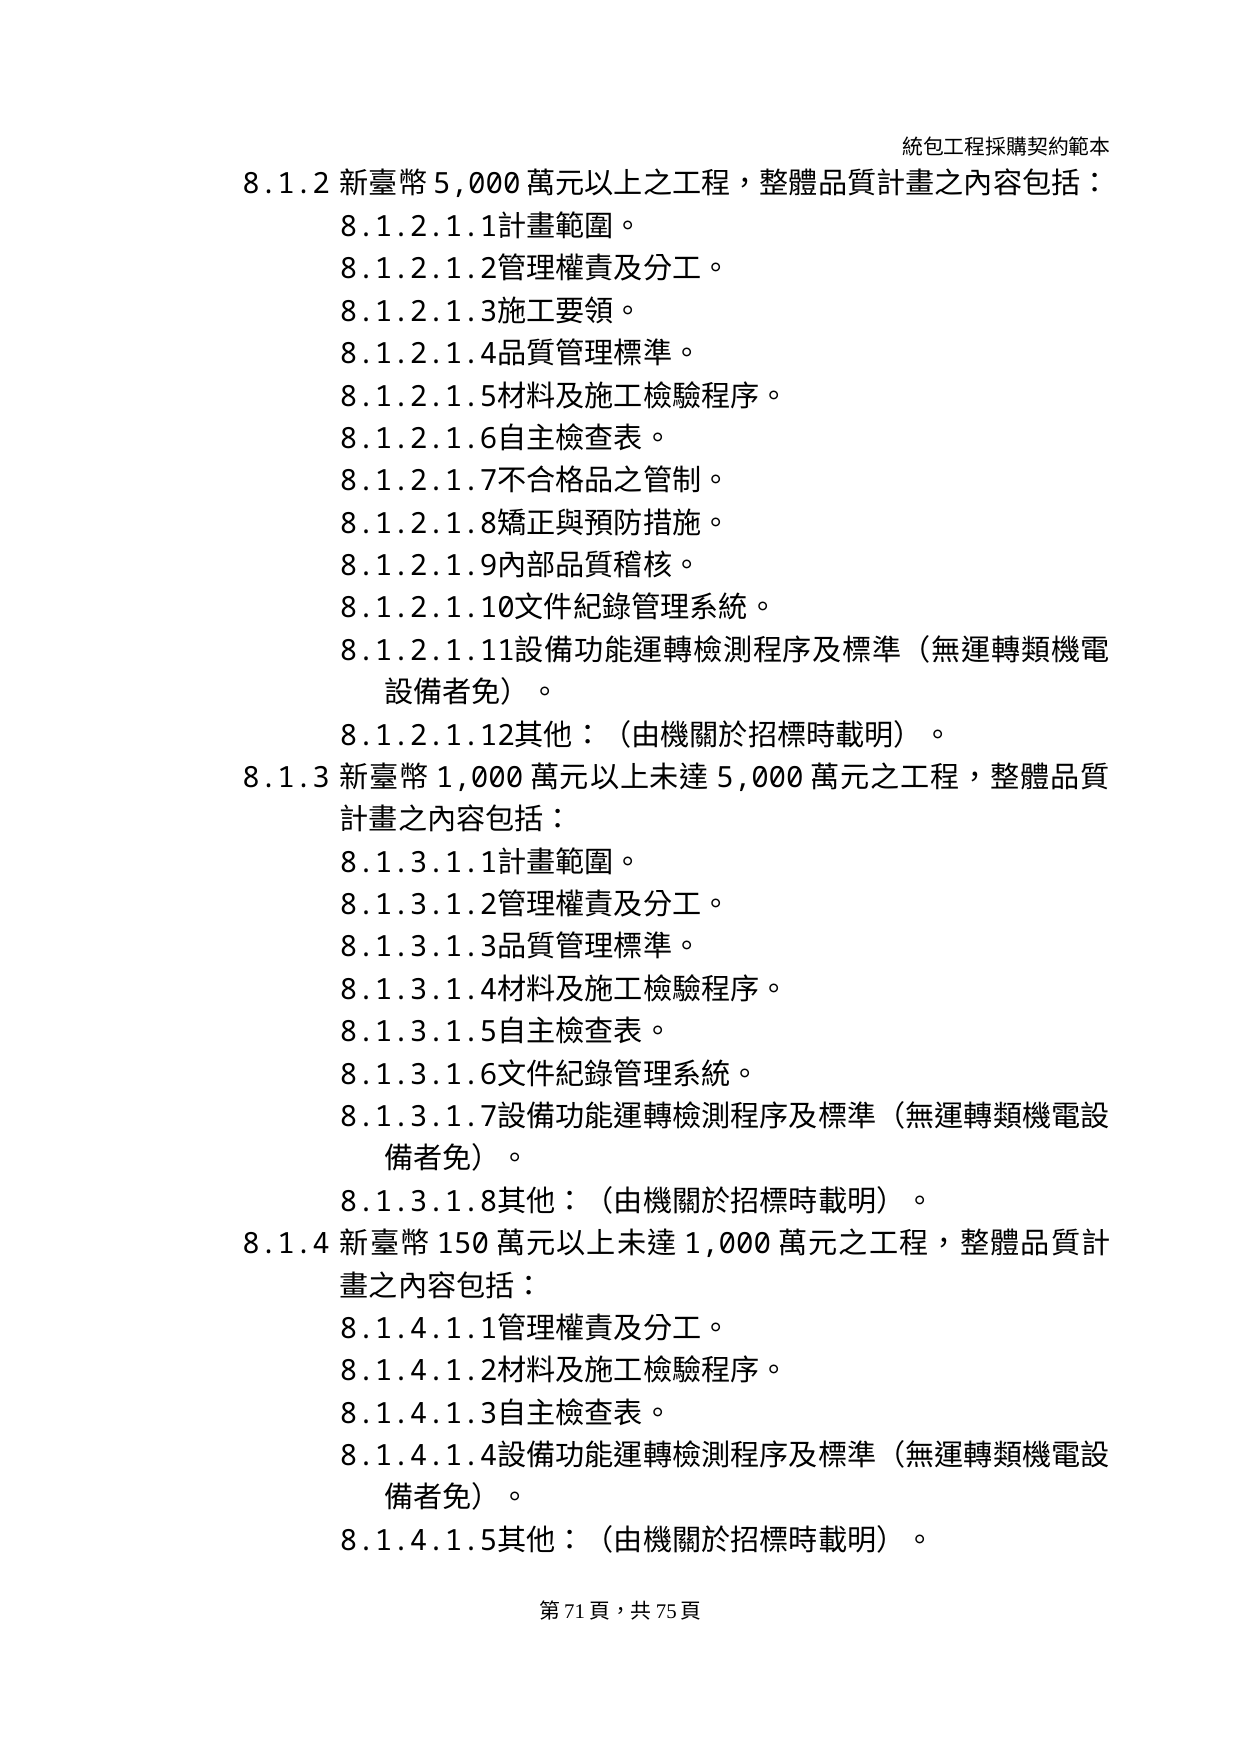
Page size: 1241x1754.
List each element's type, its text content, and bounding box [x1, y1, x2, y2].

list 材料及施工檢驗程序。 [339, 965, 1110, 1008]
list 施工要領。 [339, 287, 1110, 330]
list 設備功能運轉檢測程序及標準（無運轉類機電設備者免）。 [339, 1432, 1110, 1516]
list 設備功能運轉檢測程序及標準（無運轉類機電設備者免）。 [339, 626, 1110, 711]
list 自主檢查表。 [339, 1008, 1110, 1050]
list 品質管理標準。 [339, 923, 1110, 965]
list 其他：（由機關於招標時載明）。 [339, 711, 1110, 753]
list 新臺幣150萬元以上未達1,000萬元之工程，整體品質計畫之內容包括： [242, 1220, 1110, 1304]
list 文件紀錄管理系統。 [339, 584, 1110, 626]
list 文件紀錄管理系統。 [339, 1050, 1110, 1093]
list 矯正與預防措施。 [339, 499, 1110, 542]
list 不合格品之管制。 [339, 457, 1110, 499]
list 管理權責及分工。 [339, 1304, 1110, 1347]
list 自主檢查表。 [339, 414, 1110, 457]
list 其他：（由機關於招標時載明）。 [339, 1177, 1110, 1220]
list 其他：（由機關於招標時載明）。 [339, 1516, 1110, 1559]
list 材料及施工檢驗程序。 [339, 1347, 1110, 1389]
list 計畫範圍。 [339, 202, 1110, 245]
list 新臺幣5,000萬元以上之工程，整體品質計畫之內容包括： [242, 160, 1110, 202]
list 品質管理標準。 [339, 330, 1110, 372]
list 設備功能運轉檢測程序及標準（無運轉類機電設備者免）。 [339, 1093, 1110, 1177]
list 新臺幣1,000萬元以上未達5,000萬元之工程，整體品質計畫之內容包括： [242, 753, 1110, 838]
list 計畫範圍。 [339, 838, 1110, 881]
list 管理權責及分工。 [339, 245, 1110, 287]
list 內部品質稽核。 [339, 542, 1110, 584]
list 管理權責及分工。 [339, 881, 1110, 923]
list 自主檢查表。 [339, 1389, 1110, 1432]
list 材料及施工檢驗程序。 [339, 372, 1110, 414]
